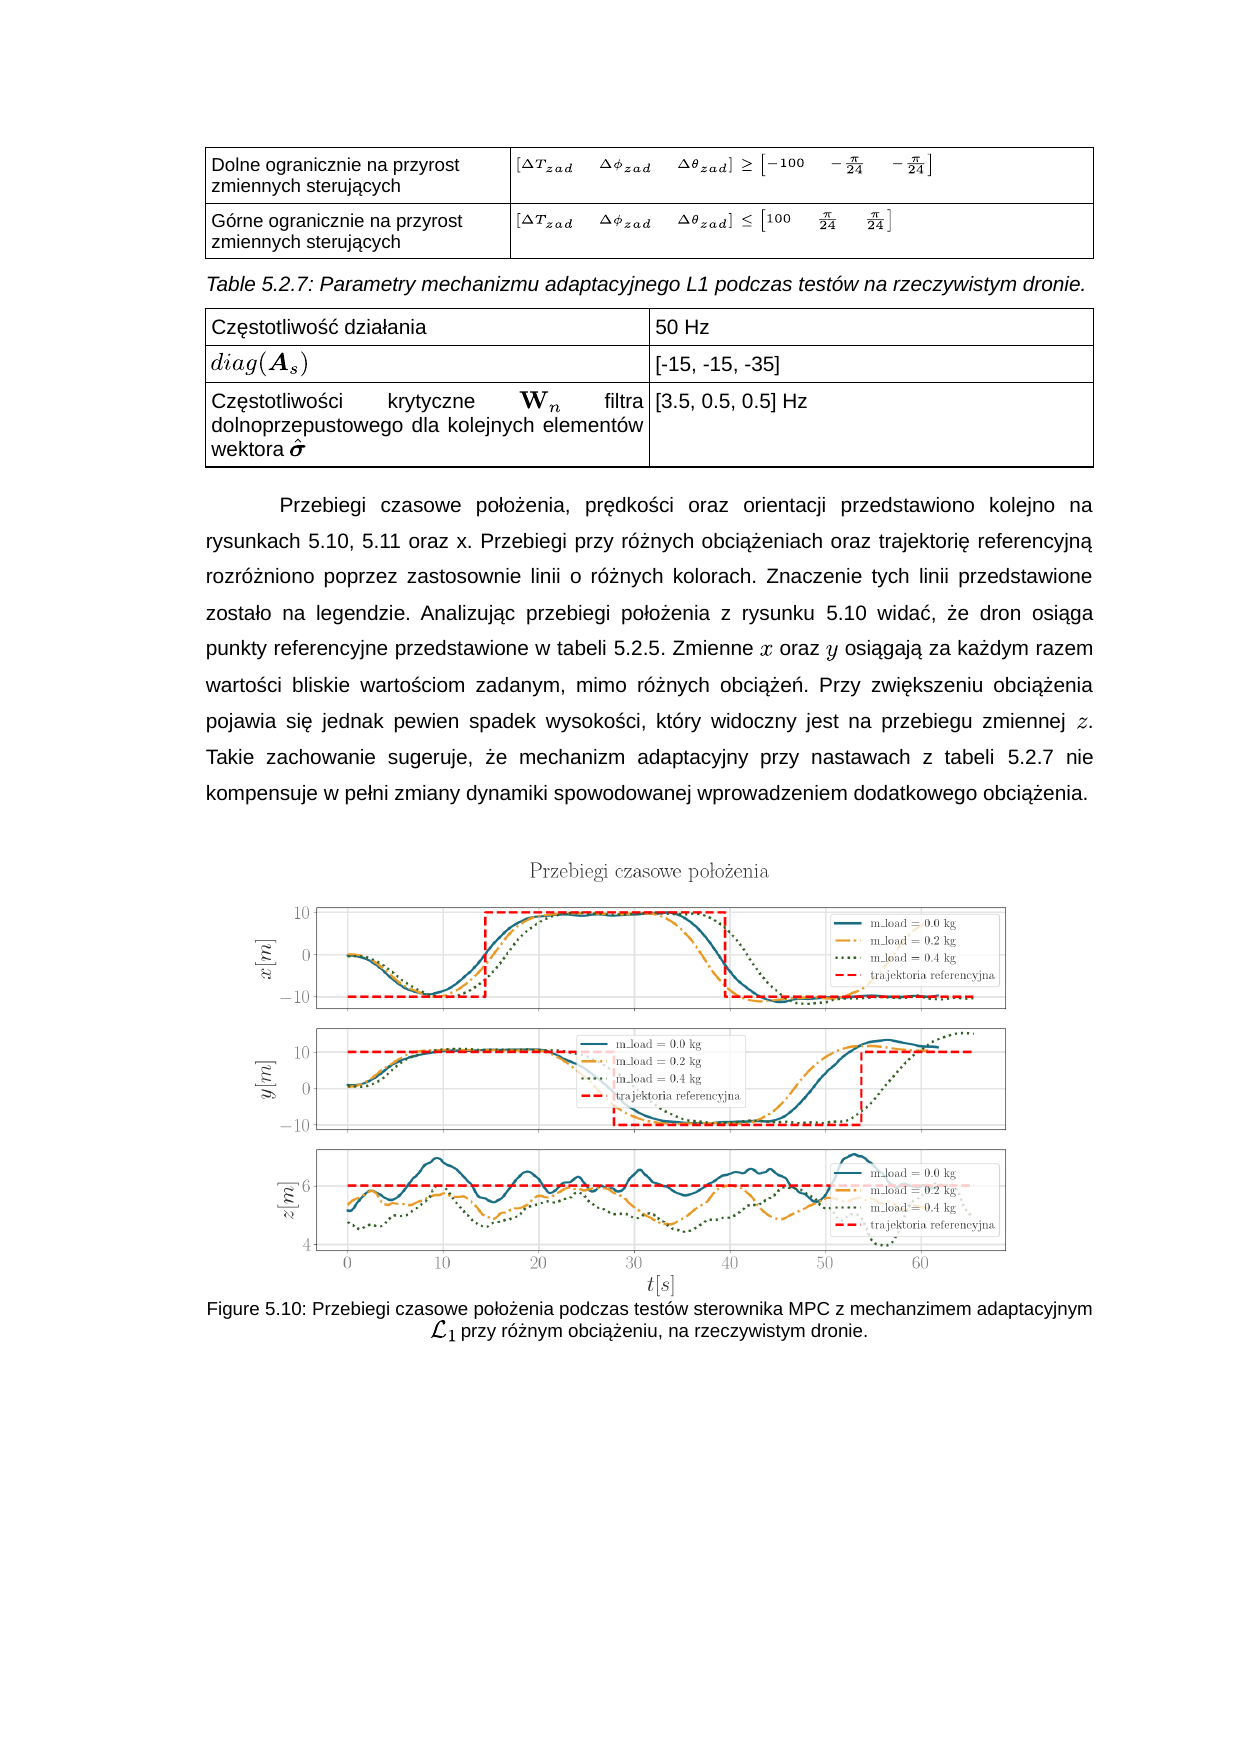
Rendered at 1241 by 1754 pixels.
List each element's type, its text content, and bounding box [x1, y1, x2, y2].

table_cell [511, 204, 1093, 258]
text [206, 829, 1093, 854]
text Table 5.2.7: Parametry mechanizmu adaptacyjnego L1 podczas testów na rzeczywistym dronie. [206, 272, 1093, 296]
table_cell [3.5, 0.5, 0.5] Hz [650, 383, 1093, 466]
table_cell [-15, -15, -35] [650, 346, 1093, 382]
table_header 50 Hz [650, 309, 1093, 345]
picture [205, 854, 1094, 1299]
table_cell Częstotliwości krytyczne filtra dolnoprzepustowego dla kolejnych elementów wektora [206, 383, 649, 466]
table_cell Dolne ogranicznie na przyrost zmiennych sterujących [206, 148, 510, 203]
text Figure 5.10: Przebiegi czasowe położenia podczas testów sterownika MPC z mechanzimem adaptacyjnym przy różnym obciążeniu, na rzeczywistym dronie. [206, 1299, 1093, 1341]
table_cell [206, 346, 649, 382]
table_cell Górne ogranicznie na przyrost zmiennych sterujących [206, 204, 510, 258]
table_cell [511, 148, 1093, 203]
table_header Częstotliwość działania [206, 309, 649, 345]
text Przebiegi czasowe położenia, prędkości oraz orientacji przedstawiono kolejno na rysunkach 5.10, 5.11 oraz x. Przebiegi przy różnych obciążeniach oraz trajektorię referencyjną rozróżniono poprzez zastosownie linii o różnych kolorach. Znaczenie tych linii przedstawione zostało na legendzie. Analizując przebiegi położenia z rysunku 5.10 widać, że dron osiąga punkty referencyjne przedstawione w tabeli 5.2.5. Zmienne oraz osiągają za każdym razem wartości bliskie wartościom zadanym, mimo różnych obciążeń. Przy zwiększeniu obciążenia pojawia się jednak pewien spadek wysokości, który widoczny jest na przebiegu zmiennej . Takie zachowanie sugeruje, że mechanizm adaptacyjny przy nastawach z tabeli 5.2.7 nie kompensuje w pełni zmiany dynamiki spowodowanej wprowadzeniem dodatkowego obciążenia. [206, 492, 1093, 805]
